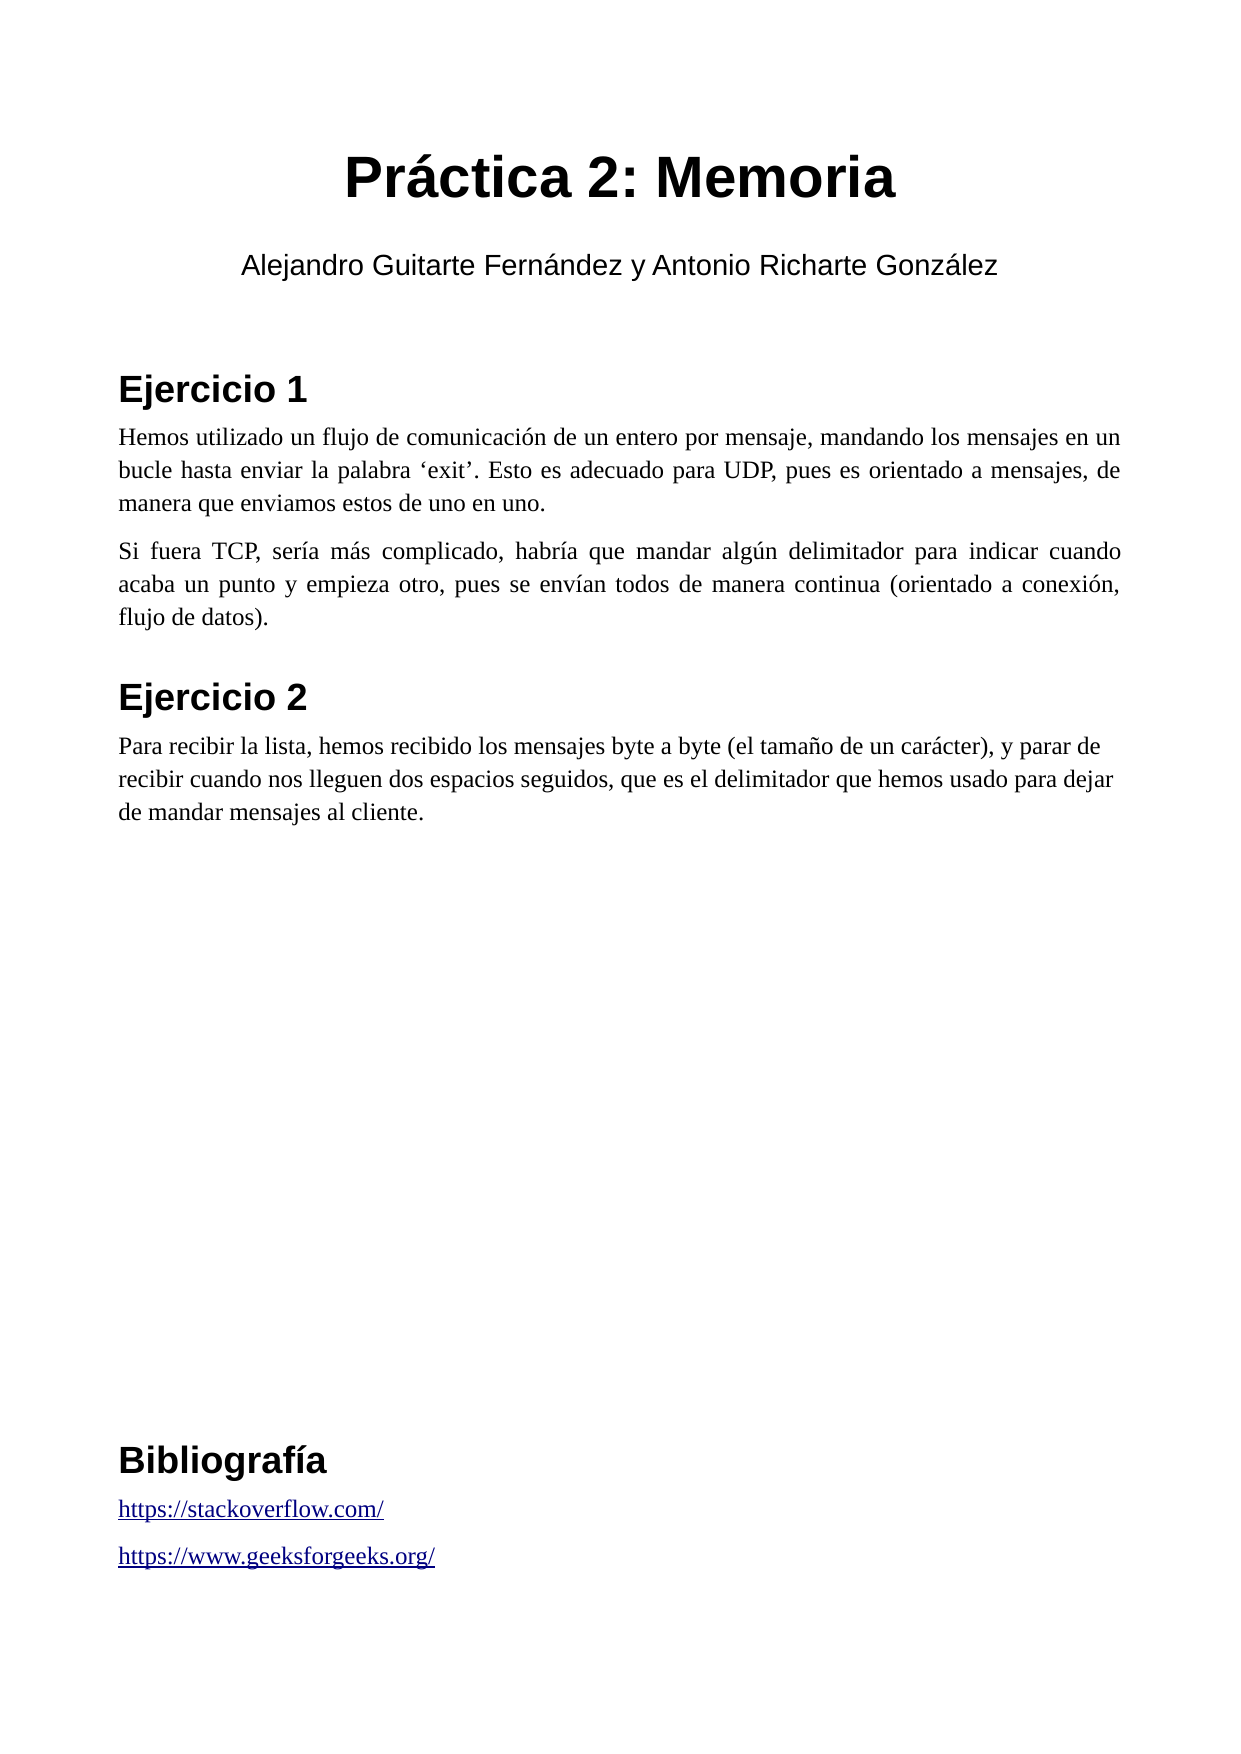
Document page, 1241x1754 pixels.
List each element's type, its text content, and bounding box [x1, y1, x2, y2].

title Práctica 2: Memoria [118, 143, 1122, 210]
subtitle Ejercicio 2 [118, 675, 1122, 718]
text https://stackoverflow.com/ [118, 1494, 1122, 1522]
subtitle Alejandro Guitarte Fernández y Antonio Richarte González [118, 248, 1122, 281]
text https://www.geeksforgeeks.org/ [118, 1541, 1122, 1570]
subtitle Ejercicio 1 [118, 366, 1122, 410]
text Para recibir la lista, hemos recibido los mensajes byte a byte (el tamaño de un carácter), y parar de recibir cuando nos lleguen dos espacios seguidos, que es el delimitador que hemos usado para dejar de mandar mensajes al cliente. [118, 731, 1122, 826]
subtitle Bibliografía [118, 1438, 1122, 1481]
text Si fuera TCP, sería más complicado, habría que mandar algún delimitador para indicar cuando acaba un punto y empieza otro, pues se envían todos de manera continua (orientado a conexión, flujo de datos). [118, 536, 1122, 631]
text Hemos utilizado un flujo de comunicación de un entero por mensaje, mandando los mensajes en un bucle hasta enviar la palabra ‘exit’. Esto es adecuado para UDP, pues es orientado a mensajes, de manera que enviamos estos de uno en uno. [118, 422, 1122, 517]
